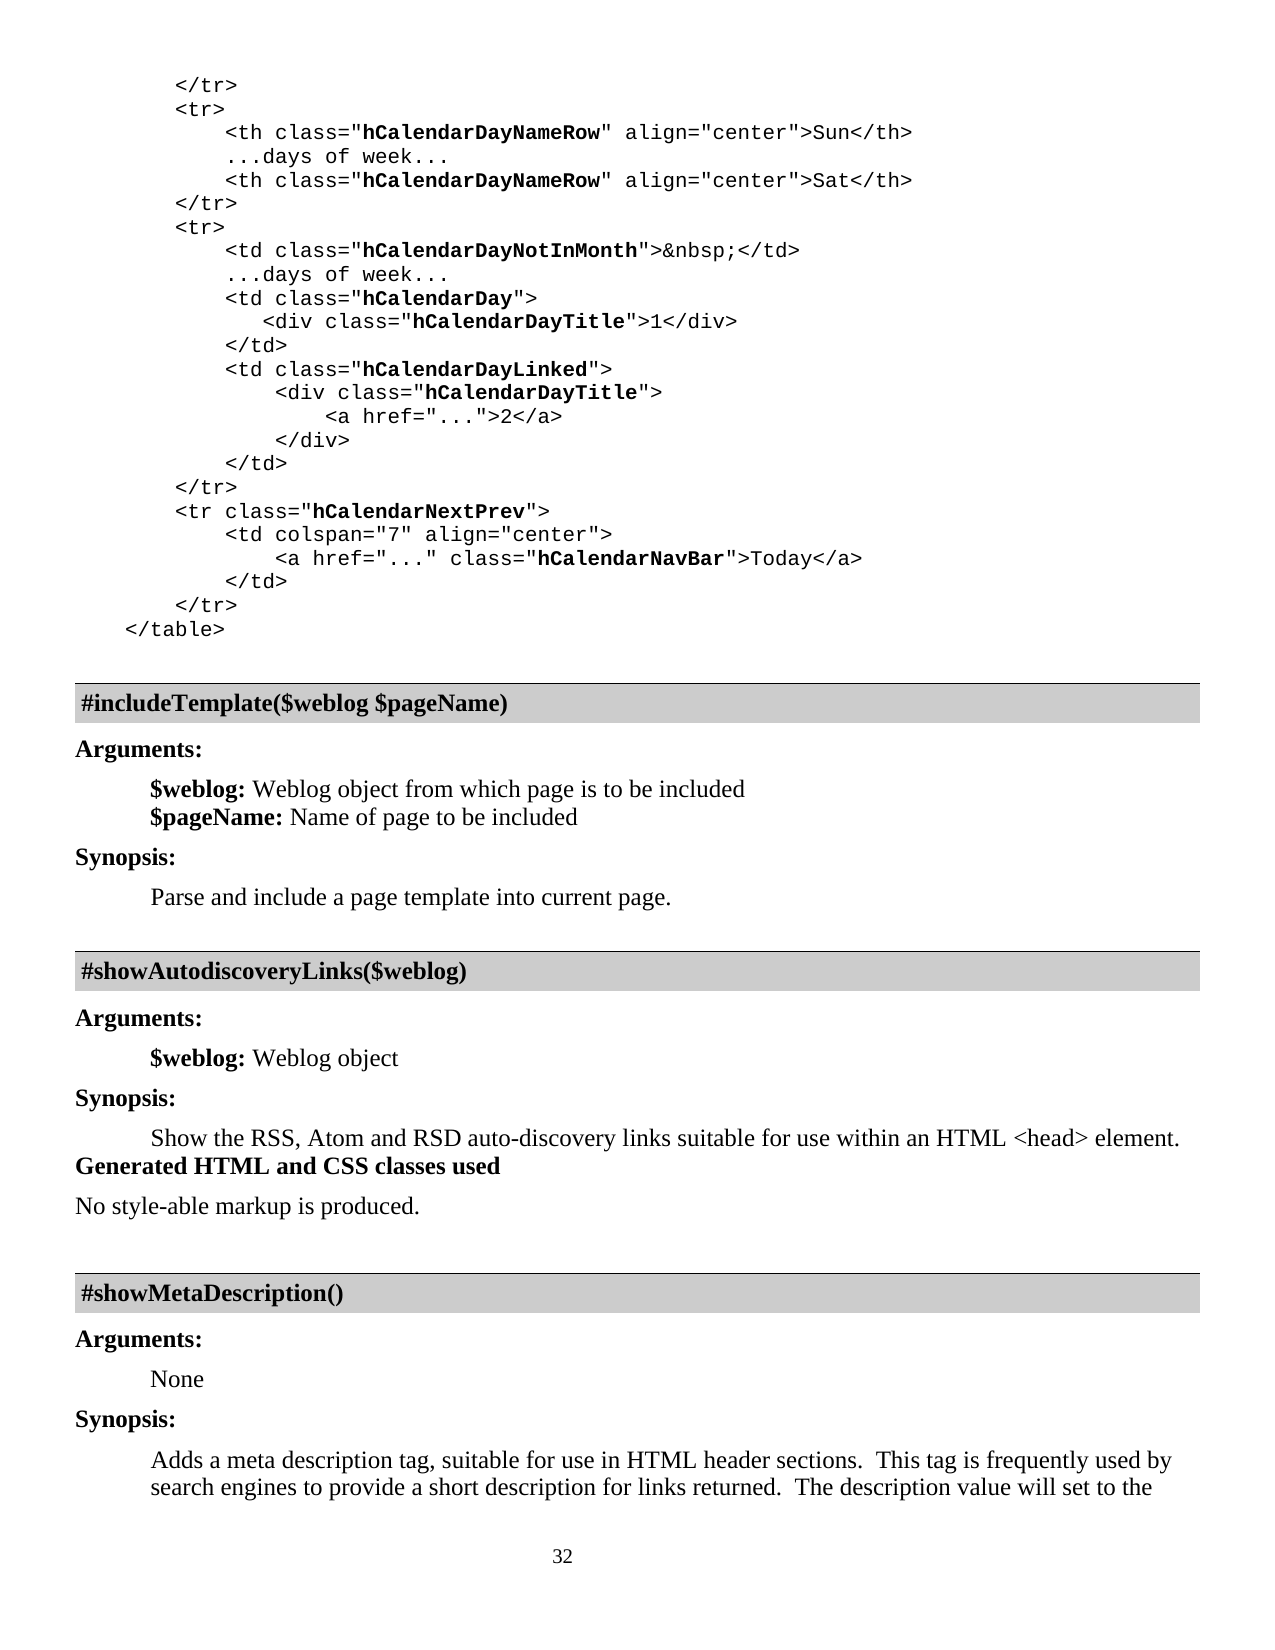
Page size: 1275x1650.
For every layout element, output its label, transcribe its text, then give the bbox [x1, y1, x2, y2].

text Adds a meta description tag, suitable for use in HTML header sections. This tag is frequently used by [150, 1446, 1200, 1473]
text $weblog: Weblog object from which page is to be included $pageName: Name of page to be included [75, 775, 1200, 831]
text <a href="..." class="hCalendarNavBar">Today</a> [75, 548, 1200, 572]
text <a href="...">2</a> [75, 406, 1200, 430]
text Synopsis: [75, 843, 1200, 871]
title #showAutodiscoveryLinks($weblog) [75, 952, 1200, 991]
text Arguments: [75, 735, 1200, 763]
text </div> [75, 430, 1200, 453]
text Generated HTML and CSS classes used [75, 1152, 1200, 1180]
text <tr> [75, 217, 1200, 241]
text <th class="hCalendarDayNameRow" align="center">Sun</th> [75, 122, 1200, 146]
text </table> [75, 619, 1200, 642]
text <td class="hCalendarDayLinked"> [75, 359, 1200, 382]
text <div class="hCalendarDayTitle"> [75, 382, 1200, 406]
text </tr> [75, 595, 1200, 619]
text </td> [75, 572, 1200, 595]
text Show the RSS, Atom and RSD auto-discovery links suitable for use within an HTML <head> element. [150, 1124, 1200, 1152]
text search engines to provide a short description for links returned. The description value will set to the [150, 1473, 1200, 1501]
text </tr> [75, 75, 1200, 99]
text Arguments: [75, 1004, 1200, 1031]
text </td> [75, 335, 1200, 359]
text None [75, 1365, 1200, 1393]
title #showMetaDescription() [75, 1274, 1200, 1313]
text <tr class="hCalendarNextPrev"> [75, 501, 1200, 524]
text </tr> [75, 477, 1200, 501]
text <td class="hCalendarDay"> [75, 288, 1200, 311]
text <th class="hCalendarDayNameRow" align="center">Sat</th> [75, 169, 1200, 193]
text </td> [75, 453, 1200, 477]
text <tr> [75, 99, 1200, 122]
text No style-able markup is produced. [75, 1192, 1200, 1220]
text Arguments: [75, 1325, 1200, 1353]
title #includeTemplate($weblog $pageName) [75, 684, 1200, 723]
text </tr> [75, 193, 1200, 217]
text <td class="hCalendarDayNotInMonth">&nbsp;</td> [75, 241, 1200, 264]
text Synopsis: [75, 1406, 1200, 1433]
text $weblog: Weblog object [75, 1044, 1200, 1072]
text <div class="hCalendarDayTitle">1</div> [75, 311, 1200, 335]
text ...days of week... [75, 264, 1200, 288]
text Synopsis: [75, 1084, 1200, 1112]
text <td colspan="7" align="center"> [75, 524, 1200, 548]
text Parse and include a page template into current page. [150, 883, 1200, 911]
text ...days of week... [75, 146, 1200, 169]
